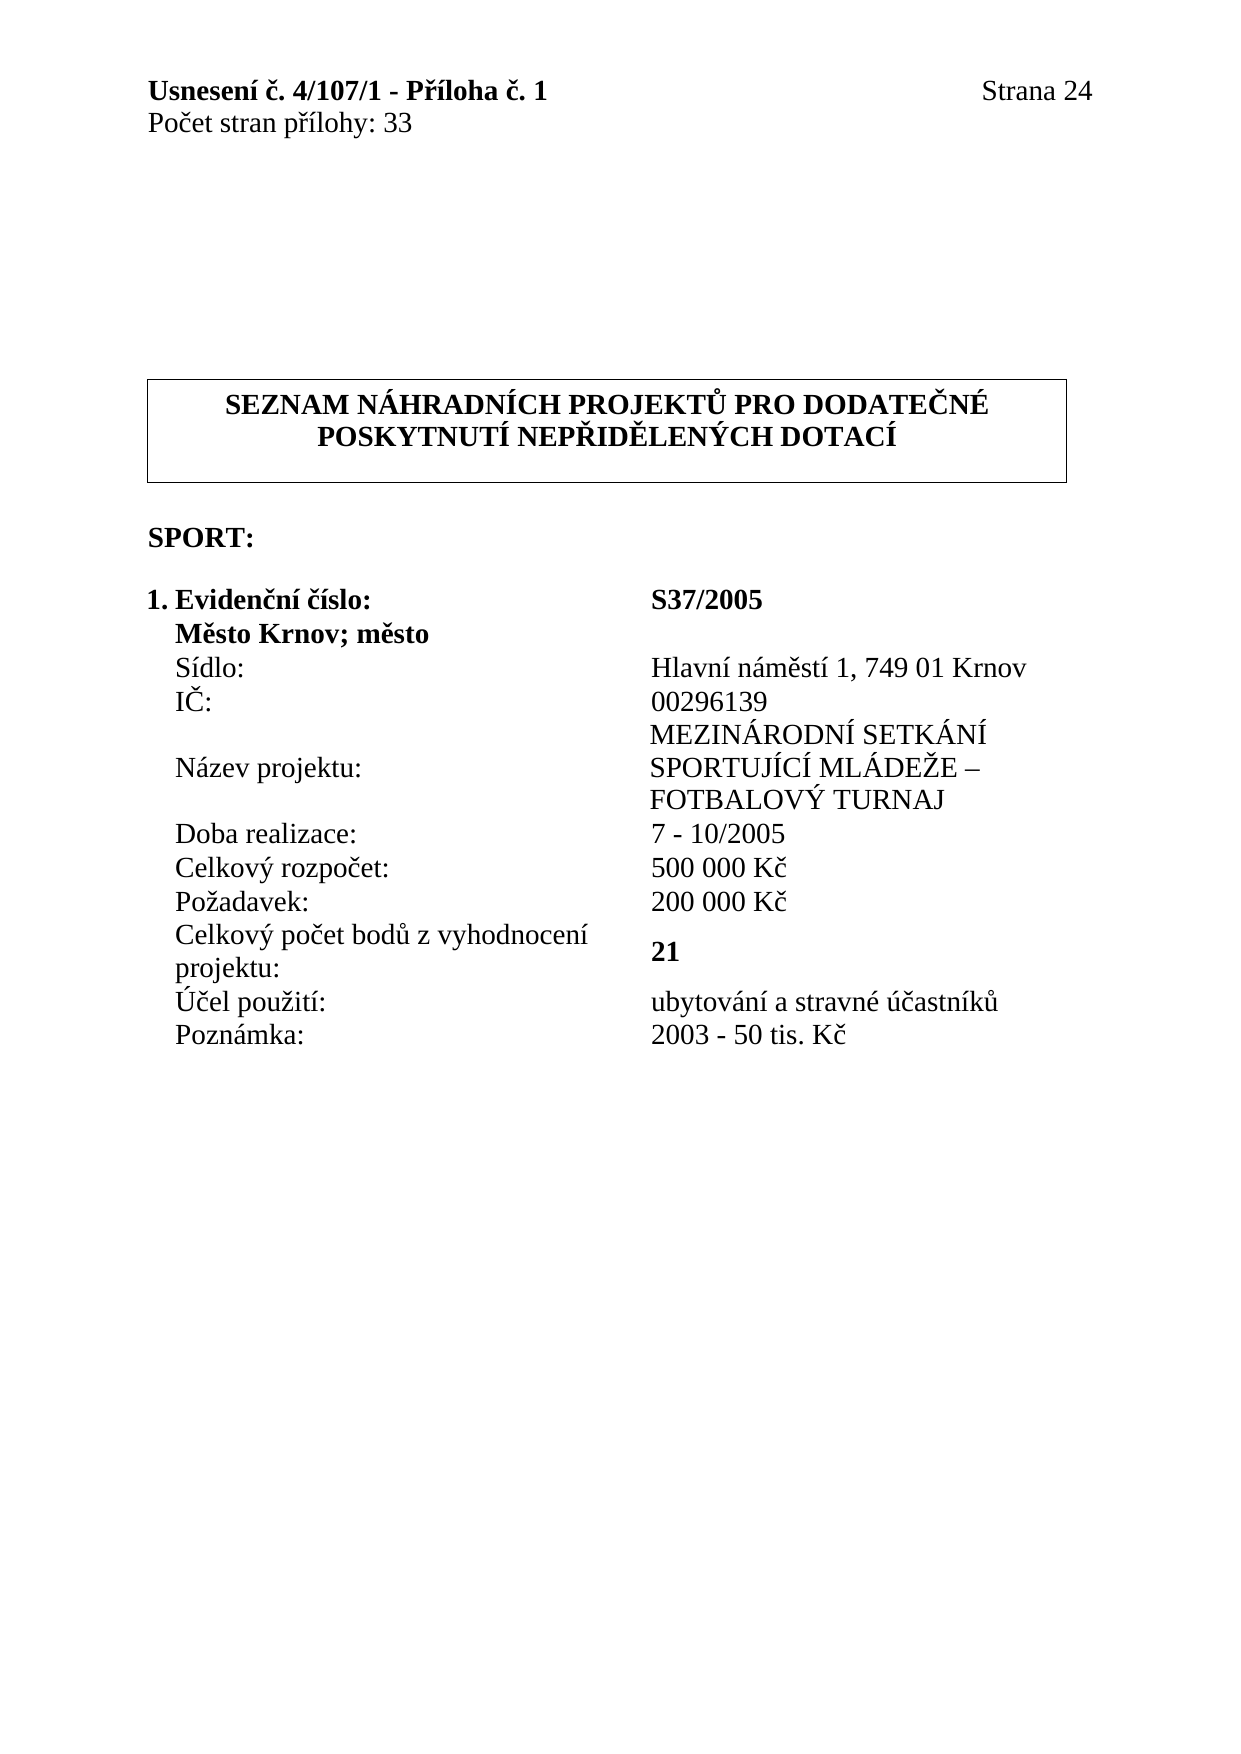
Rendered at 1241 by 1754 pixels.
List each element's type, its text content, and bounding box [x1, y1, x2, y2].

table_cell Mezinárodní setkání sportující mládeže – fotbalový turnaj [649, 717, 1123, 816]
table_cell 200 000 Kč [649, 883, 1123, 917]
table_cell [146, 683, 173, 717]
text Seznam náhradních projektů pro dodatečné poskytnutí nepřidělených dotací [163, 388, 1051, 453]
table_cell Poznámka: [173, 1017, 649, 1051]
table_cell 21 [649, 917, 1123, 983]
table_cell Hlavní náměstí 1, 749 01 Krnov [649, 650, 1123, 683]
table_cell [146, 983, 173, 1017]
table_cell ubytování a stravné účastníků [649, 983, 1123, 1017]
table_cell Celkový počet bodů z vyhodnocení projektu: [173, 917, 649, 983]
table_cell [146, 883, 173, 917]
table_cell [146, 1017, 173, 1051]
table_cell Požadavek: [173, 883, 649, 917]
table_cell Účel použití: [173, 983, 649, 1017]
table_header 1. [146, 582, 173, 616]
table_cell Sídlo: [173, 650, 649, 683]
table_cell 00296139 [649, 683, 1123, 717]
table_cell [146, 717, 173, 816]
table_cell Město Krnov; město [173, 616, 649, 649]
table_cell [146, 917, 173, 983]
table_header S37/2005 [649, 582, 1123, 616]
table_cell Celkový rozpočet: [173, 850, 649, 883]
table_cell [649, 616, 1123, 649]
table_header Evidenční číslo: [173, 582, 649, 616]
table_cell 2003 - 50 tis. Kč [649, 1017, 1123, 1051]
table_cell [146, 816, 173, 849]
text SPORT: [148, 522, 1092, 554]
table_cell Název projektu: [173, 717, 649, 816]
table_cell Doba realizace: [173, 816, 649, 849]
table_cell [146, 616, 173, 649]
table_cell [146, 850, 173, 883]
table_cell 500 000 Kč [649, 850, 1123, 883]
table_cell IČ: [173, 683, 649, 717]
table_cell 7 - 10/2005 [649, 816, 1123, 849]
table_cell [146, 650, 173, 683]
